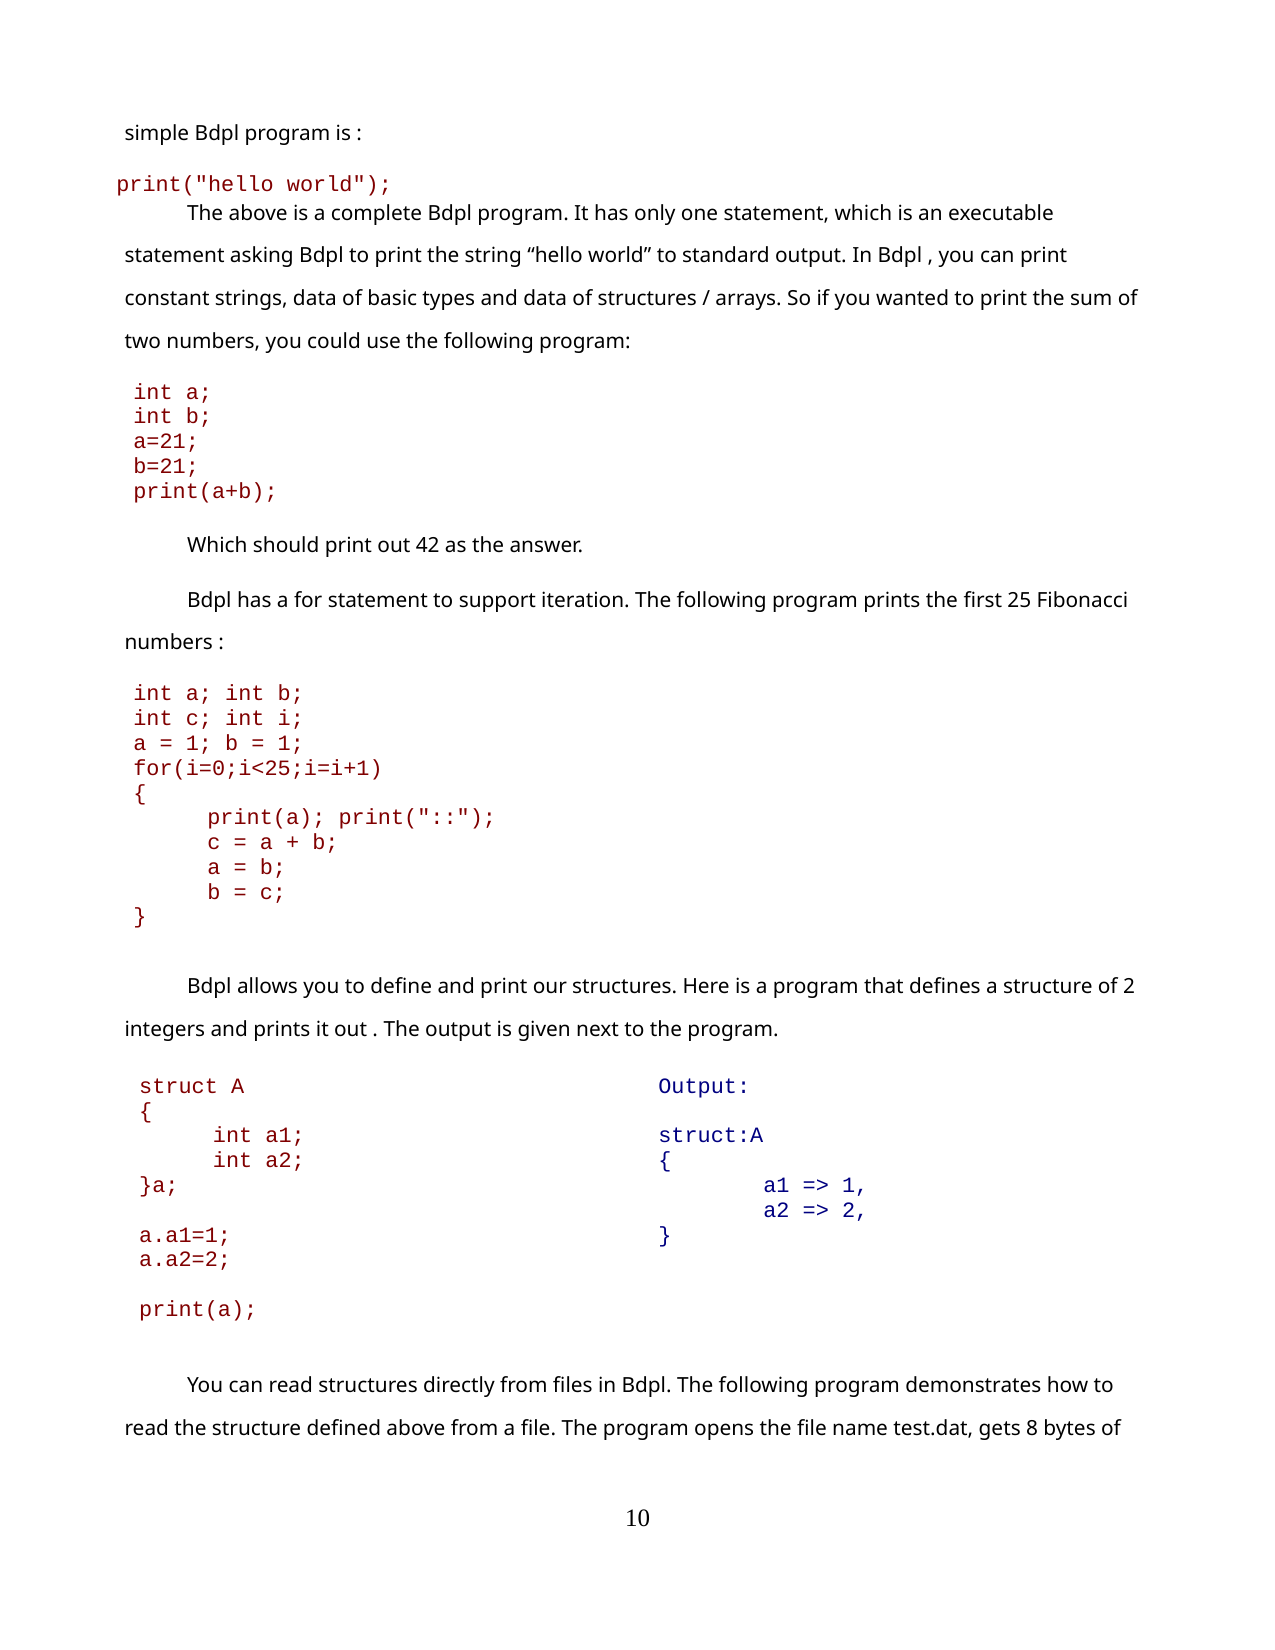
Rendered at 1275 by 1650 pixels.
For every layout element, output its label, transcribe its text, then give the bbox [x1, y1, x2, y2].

text c = a + b; [133, 831, 1157, 856]
text print(a+b); [133, 480, 1157, 505]
text { [133, 782, 1157, 806]
text print("hello world"); [116, 173, 1157, 198]
text The above is a complete Bdpl program. It has only one statement, which is an executable statement asking Bdpl to print the string “hello world” to standard output. In Bdpl , you can print constant strings, data of basic types and data of structures / arrays. So if you wanted to print the sum of two numbers, you could use the following program: [124, 198, 1157, 354]
table_header struct A { int a1; int a2; }a; a.a1=1; a.a2=2; print(a); [118, 1069, 637, 1329]
text int c; int i; [133, 707, 1157, 732]
text simple Bdpl program is : [124, 118, 1157, 147]
text print(a); print("::"); [133, 806, 1157, 831]
text a = b; [133, 856, 1157, 881]
text Which should print out 42 as the answer. [124, 530, 1157, 558]
text int b; [133, 406, 1157, 431]
text a=21; [133, 431, 1157, 455]
table_header Output: struct:A { a1 => 1, a2 => 2, } [638, 1069, 1157, 1329]
text } [133, 906, 1157, 930]
text You can read structures directly from files in Bdpl. The following program demonstrates how to read the structure defined above from a file. The program opens the file name test.dat, gets 8 bytes of [124, 1370, 1157, 1441]
text Bdpl has a for statement to support iteration. The following program prints the first 25 Fibonacci numbers : [124, 585, 1157, 656]
text b=21; [133, 455, 1157, 480]
text b = c; [133, 881, 1157, 906]
text int a; int b; [133, 682, 1157, 707]
text for(i=0;i<25;i=i+1) [133, 757, 1157, 782]
text Bdpl allows you to define and print our structures. Here is a program that defines a structure of 2 integers and prints it out . The output is given next to the program. [124, 972, 1157, 1043]
text int a; [133, 381, 1157, 406]
text a = 1; b = 1; [133, 732, 1157, 757]
